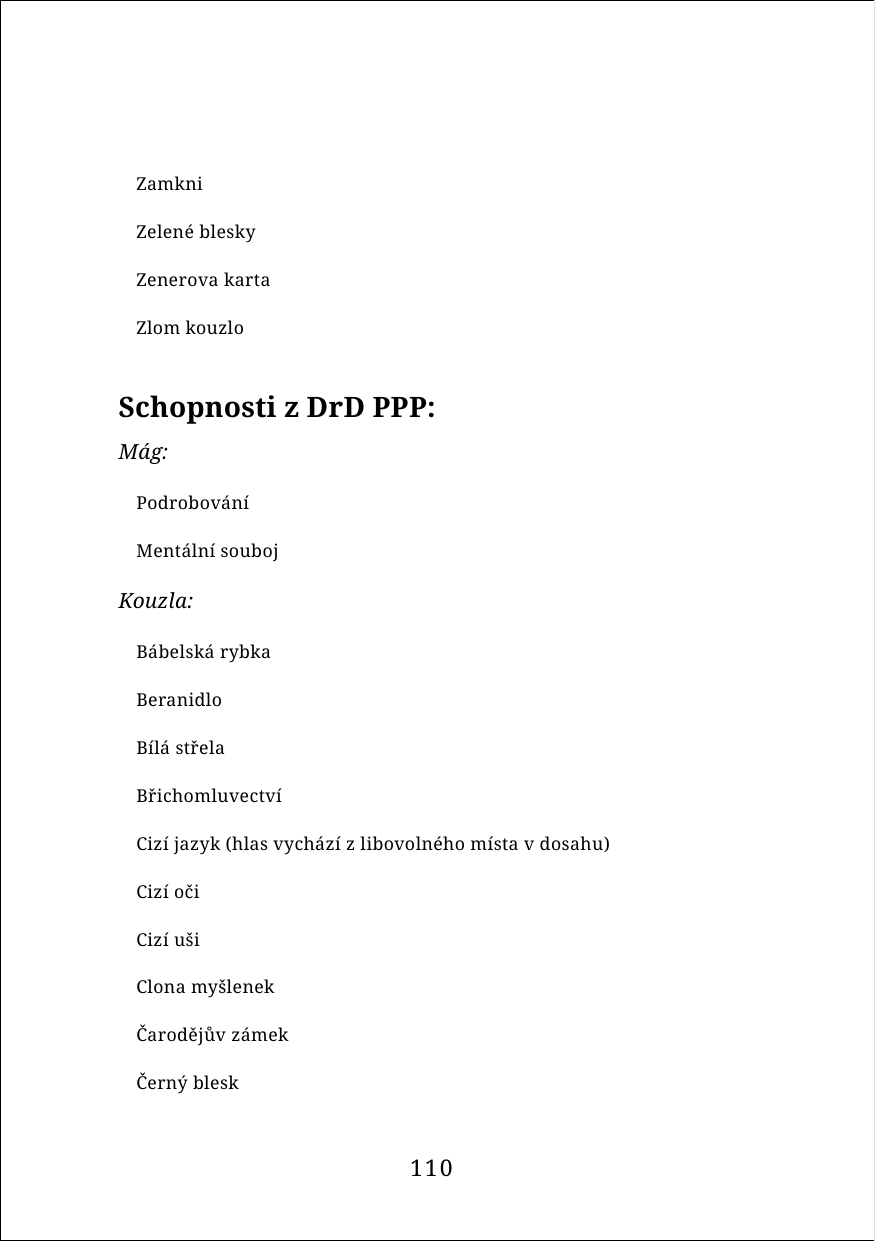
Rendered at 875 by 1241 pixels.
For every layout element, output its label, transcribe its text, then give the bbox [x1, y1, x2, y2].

text Kouzla: [118, 586, 756, 615]
text Bábelská rybka [136, 639, 756, 664]
text Beranidlo [136, 687, 756, 712]
text Zelené blesky [136, 220, 756, 244]
text Cizí uši [136, 927, 756, 951]
text Bílá střela [136, 735, 756, 759]
subtitle Schopnosti z DrD PPP: [118, 387, 756, 425]
text Mentální souboj [136, 538, 756, 562]
text Černý blesk [136, 1071, 756, 1095]
text Clona myšlenek [136, 975, 756, 999]
text Cizí jazyk (hlas vychází z libovolného místa v dosahu) [136, 831, 756, 855]
text Cizí oči [136, 879, 756, 903]
text Podrobování [136, 490, 756, 514]
text Zenerova karta [136, 268, 756, 292]
text Zlom kouzlo [136, 316, 756, 340]
text Břichomluvectví [136, 783, 756, 807]
text Zamkni [136, 172, 756, 196]
text Mág: [118, 437, 756, 466]
text Čarodějův zámek [136, 1023, 756, 1047]
